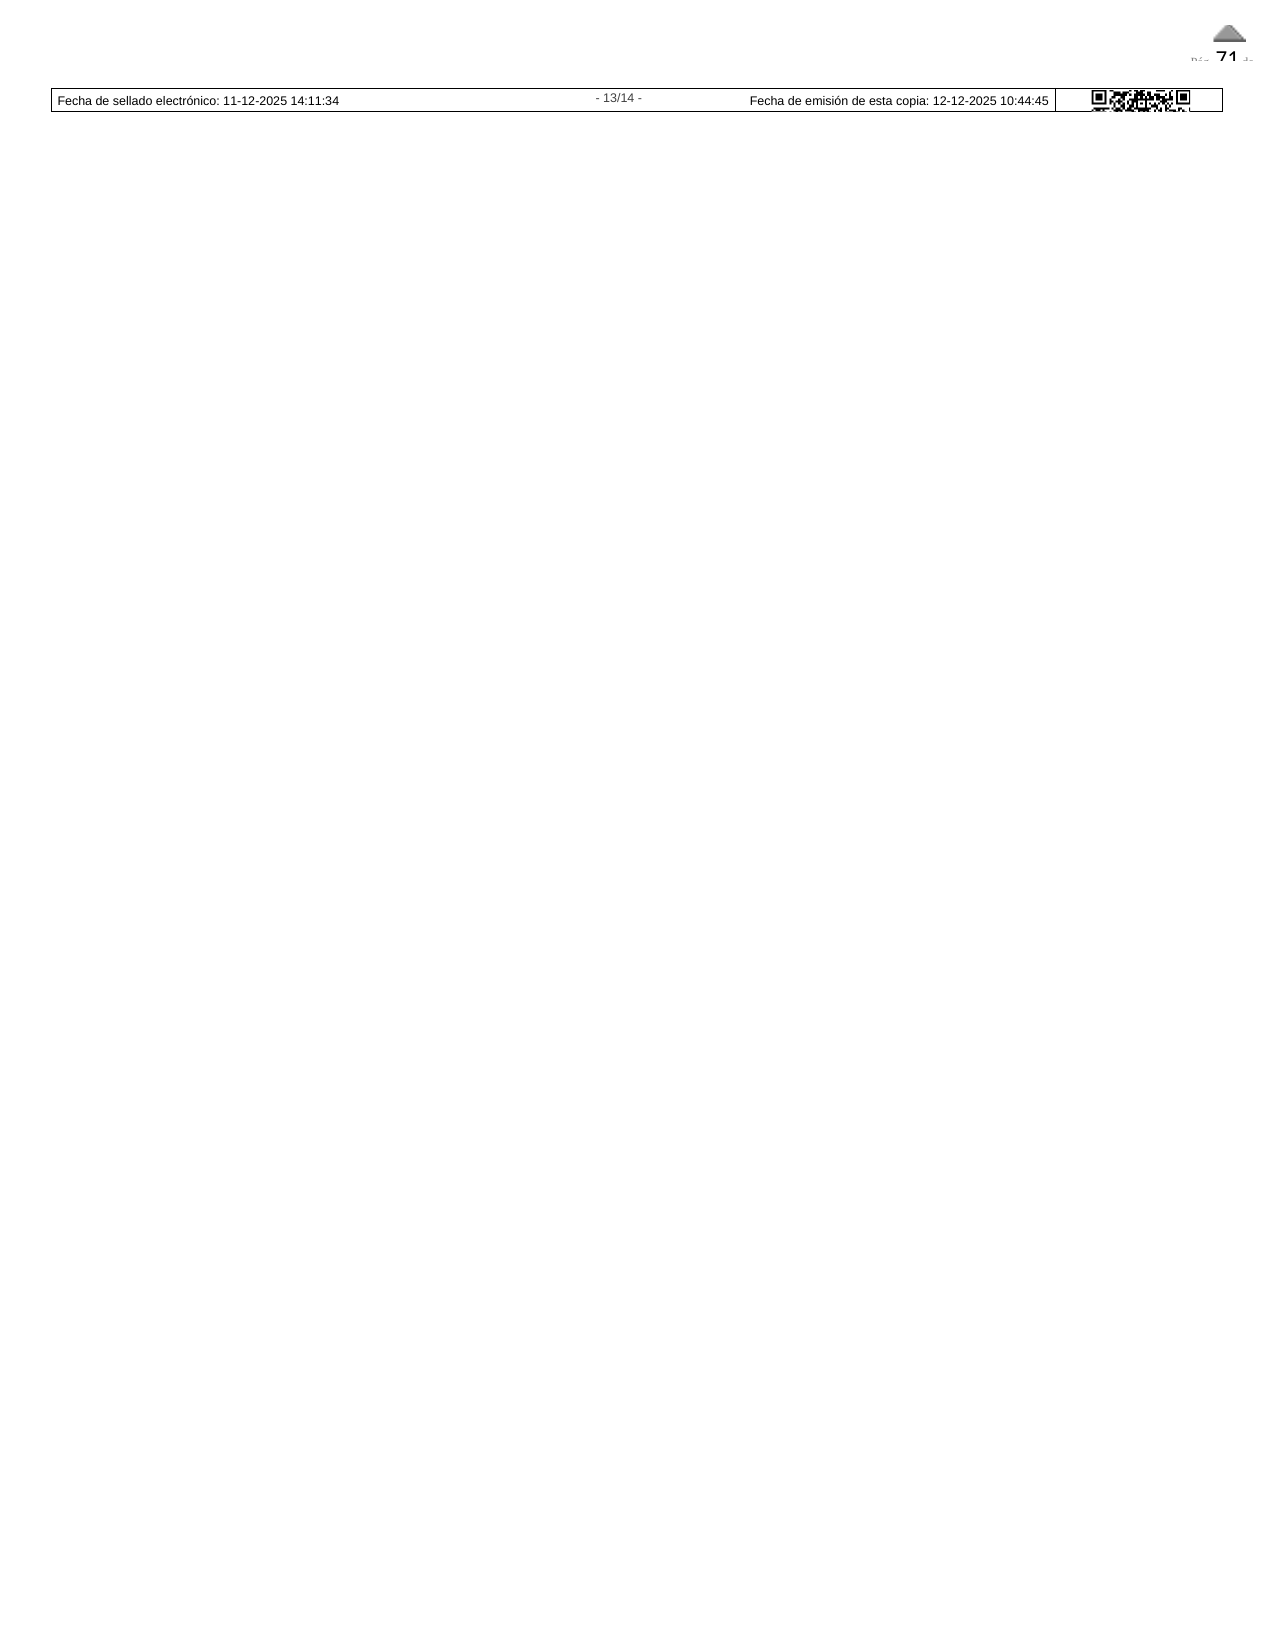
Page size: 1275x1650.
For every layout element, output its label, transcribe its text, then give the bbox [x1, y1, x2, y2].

table_cell Fecha de sellado electrónico: 11-12-2025 14:11:34 - 13/14 - Fecha de emisión de esta copia: 12-12-2025 10:44:45 [52, 89, 1055, 111]
table_header [1056, 89, 1222, 111]
